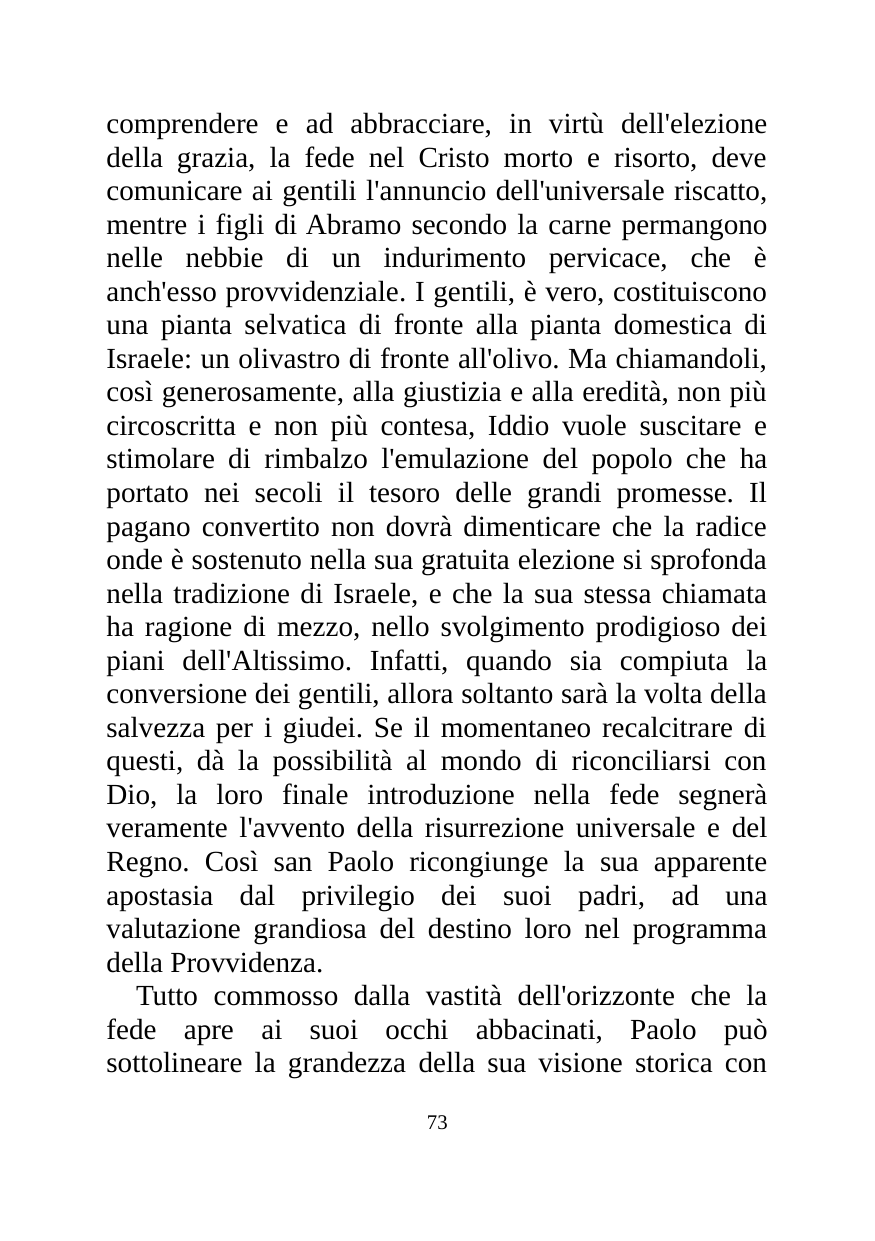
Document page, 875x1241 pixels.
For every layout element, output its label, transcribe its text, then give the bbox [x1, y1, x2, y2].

text Tutto commosso dalla vastità dell'orizzonte che la fede apre ai suoi occhi abbacinati, Paolo può sottolineare la grandezza della sua visione storica con [106, 978, 768, 1079]
text comprendere e ad abbracciare, in virtù dell'elezione della grazia, la fede nel Cristo morto e risorto, deve comunicare ai gentili l'annuncio dell'universale riscatto, mentre i figli di Abramo secondo la carne permangono nelle nebbie di un indurimento pervicace, che è anch'esso provvidenziale. I gentili, è vero, costituiscono una pianta selvatica di fronte alla pianta domestica di Israele: un olivastro di fronte all'olivo. Ma chiamandoli, così generosamente, alla giustizia e alla eredità, non più circoscritta e non più contesa, Iddio vuole suscitare e stimolare di rimbalzo l'emulazione del popolo che ha portato nei secoli il tesoro delle grandi promesse. Il pagano convertito non dovrà dimenticare che la radice onde è sostenuto nella sua gratuita elezione si sprofonda nella tradizione di Israele, e che la sua stessa chiamata ha ragione di mezzo, nello svolgimento prodigioso dei piani dell'Altissimo. Infatti, quando sia compiuta la conversione dei gentili, allora soltanto sarà la volta della salvezza per i giudei. Se il momentaneo recalcitrare di questi, dà la possibilità al mondo di riconciliarsi con Dio, la loro finale introduzione nella fede segnerà veramente l'avvento della risurrezione universale e del Regno. Così san Paolo ricongiunge la sua apparente apostasia dal privilegio dei suoi padri, ad una valutazione grandiosa del destino loro nel programma della Provvidenza. [106, 106, 768, 978]
